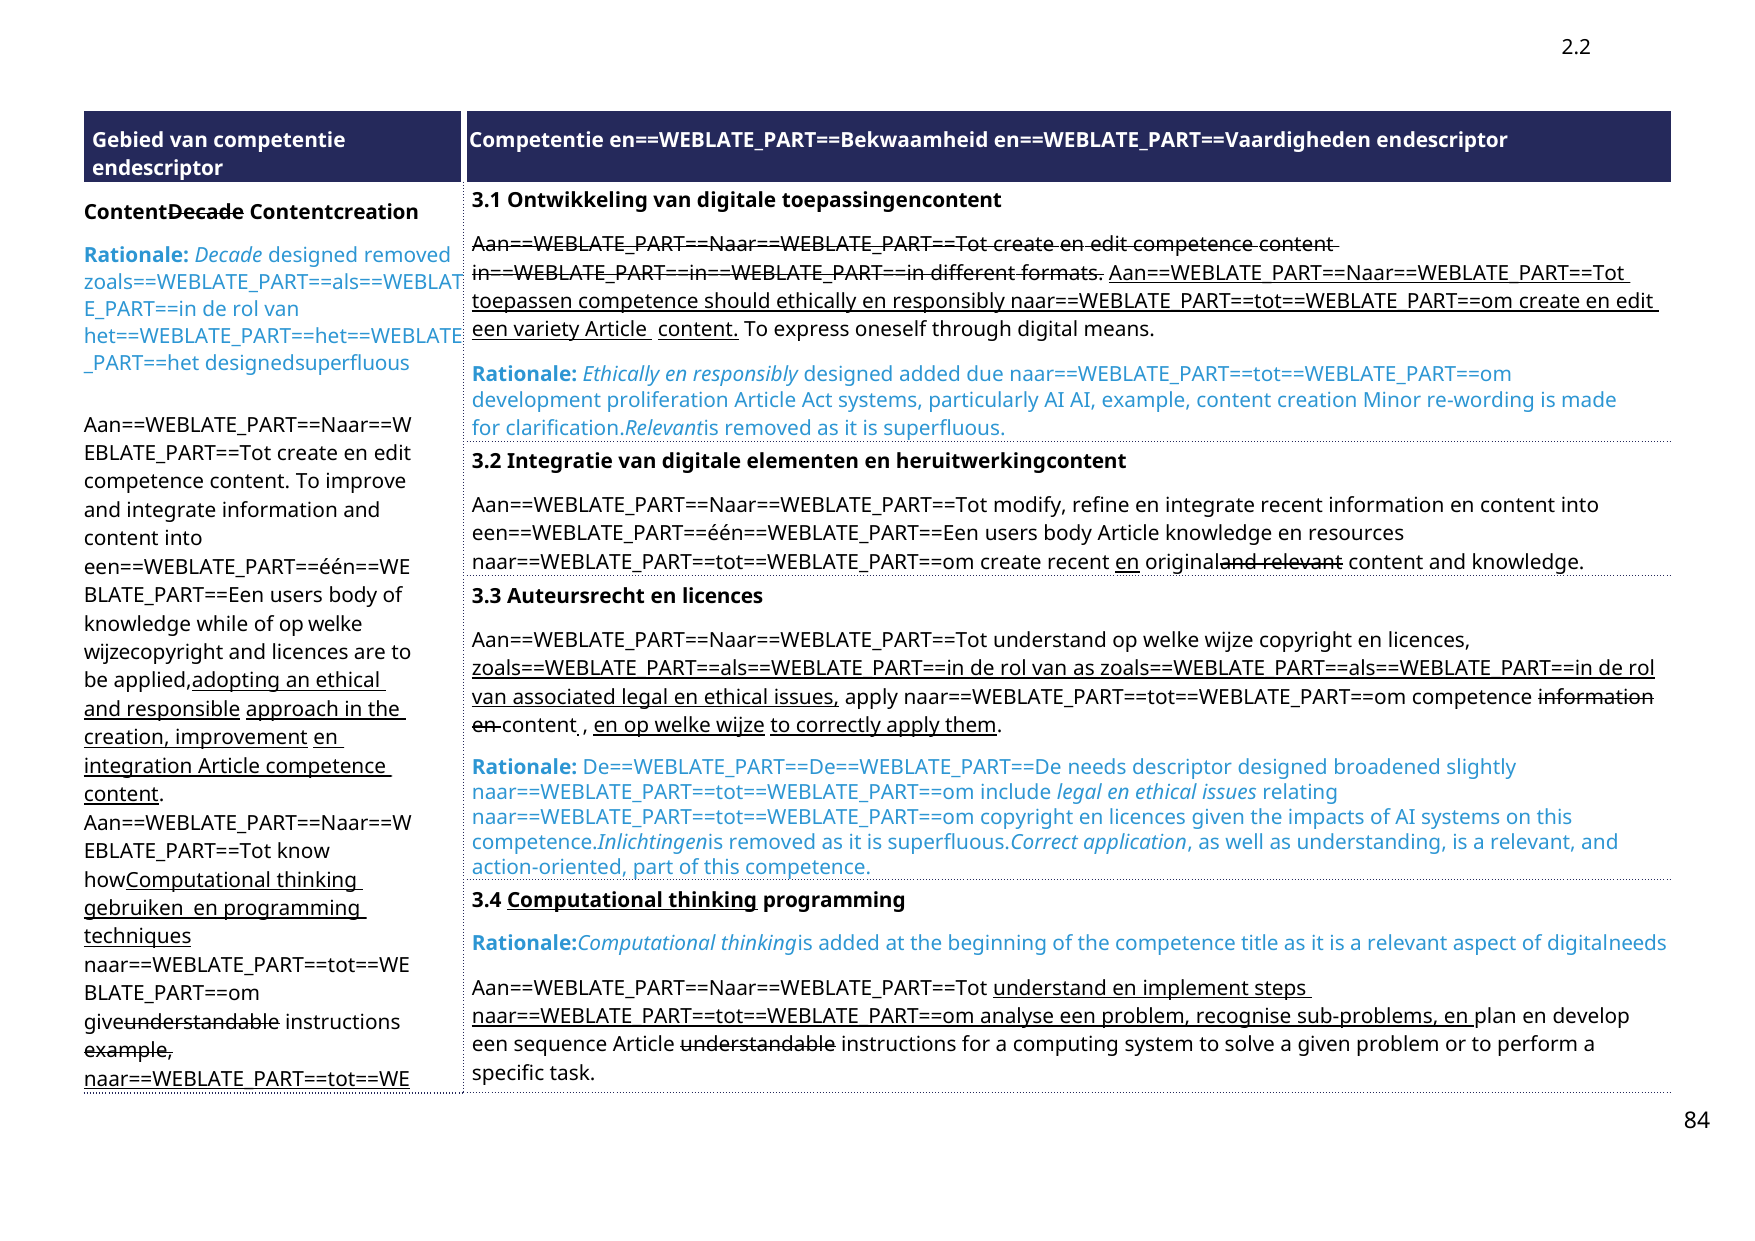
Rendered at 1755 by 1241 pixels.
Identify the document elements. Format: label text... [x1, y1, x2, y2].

table_cell 3.3 Auteursrecht en licences Aan==WEBLATE_PART==Naar==WEBLATE_PART==Tot understand op welke wijze copyright en licences, zoals==WEBLATE_PART==als==WEBLATE_PART==in de rol van as zoals==WEBLATE_PART==als==WEBLATE_PART==in de rol van associated legal en ethical issues, apply naar==WEBLATE_PART==tot==WEBLATE_PART==om competence information en content , en op welke wijze to correctly apply them. Rationale: De==WEBLATE_PART==De==WEBLATE_PART==De needs descriptor designed broadened slightly naar==WEBLATE_PART==tot==WEBLATE_PART==om include legal en ethical issues relating naar==WEBLATE_PART==tot==WEBLATE_PART==om copyright en licences given the impacts of AI systems on this competence.Inlichtingenis removed as it is superfluous.Correct application, as well as understanding, is a relevant, and action-oriented, part of this competence. [464, 575, 1671, 879]
table_cell 3.2 Integratie van digitale elementen en heruitwerkingcontent Aan==WEBLATE_PART==Naar==WEBLATE_PART==Tot modify, refine en integrate recent information en content into een==WEBLATE_PART==één==WEBLATE_PART==Een users body Article knowledge en resources naar==WEBLATE_PART==tot==WEBLATE_PART==om create recent en originaland relevant content and knowledge. [464, 441, 1671, 575]
table_cell ContentDecade Contentcreation Rationale: Decade designed removed zoals==WEBLATE_PART==als==WEBLATE_PART==in de rol van het==WEBLATE_PART==het==WEBLATE_PART==het designedsuperfluous Aan==WEBLATE_PART==Naar==WEBLATE_PART==Tot create en edit competence content. To improve and integrate information and content into een==WEBLATE_PART==één==WEBLATE_PART==Een users body of knowledge while of op welke wijzecopyright and licences are to be applied,adopting an ethical and responsible approach in the creation, improvement en integration Article competence content. Aan==WEBLATE_PART==Naar==WEBLATE_PART==Tot know howComputational thinking gebruiken en programming techniques naar==WEBLATE_PART==tot==WEBLATE_PART==om giveunderstandable instructions example, naar==WEBLATE_PART==tot==WE [84, 182, 464, 1092]
table_header Gebied van competentie endescriptor [84, 111, 461, 182]
table_cell 3.4 Computational thinking programming Rationale:Computational thinkingis added at the beginning of the competence title as it is a relevant aspect of digitalneeds Aan==WEBLATE_PART==Naar==WEBLATE_PART==Tot understand en implement steps naar==WEBLATE_PART==tot==WEBLATE_PART==om analyse een problem, recognise sub-problems, en plan en develop een sequence Article understandable instructions for a computing system to solve a given problem or to perform a specific task. [464, 879, 1671, 1092]
table_cell 3.1 Ontwikkeling van digitale toepassingencontent Aan==WEBLATE_PART==Naar==WEBLATE_PART==Tot create en edit competence content in==WEBLATE_PART==in==WEBLATE_PART==in different formats. Aan==WEBLATE_PART==Naar==WEBLATE_PART==Tot toepassen competence should ethically en responsibly naar==WEBLATE_PART==tot==WEBLATE_PART==om create en edit een variety Article content. To express oneself through digital means. Rationale: Ethically en responsibly designed added due naar==WEBLATE_PART==tot==WEBLATE_PART==om development proliferation Article Act systems, particularly AI AI, example, content creation Minor re-wording is made for clarification.Relevantis removed as it is superfluous. [464, 182, 1671, 441]
table_header Competentie en==WEBLATE_PART==Bekwaamheid en==WEBLATE_PART==Vaardigheden endescriptor [467, 111, 1671, 182]
